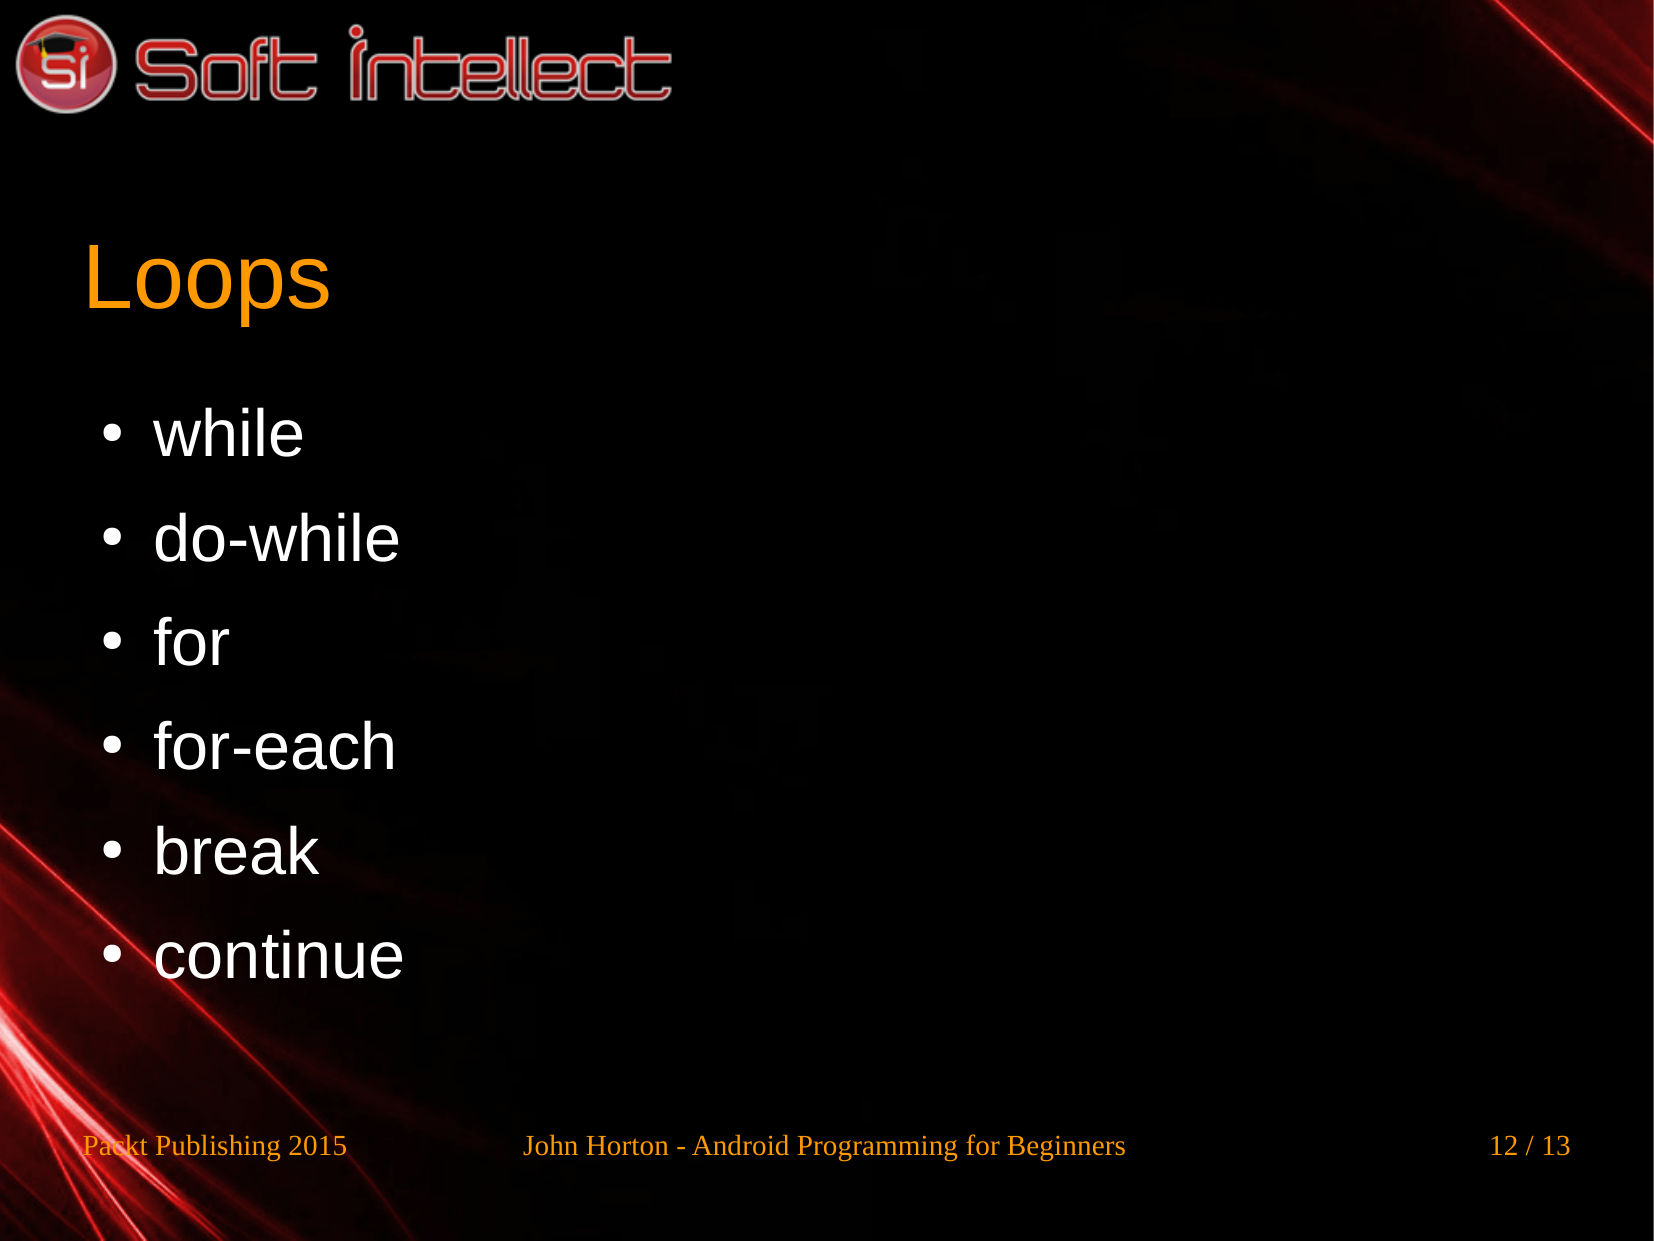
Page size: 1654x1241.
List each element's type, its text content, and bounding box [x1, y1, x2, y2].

title Loops [82, 173, 1571, 381]
list while do-while for for-each break continue [82, 396, 1571, 1116]
picture [0, 0, 1654, 1241]
